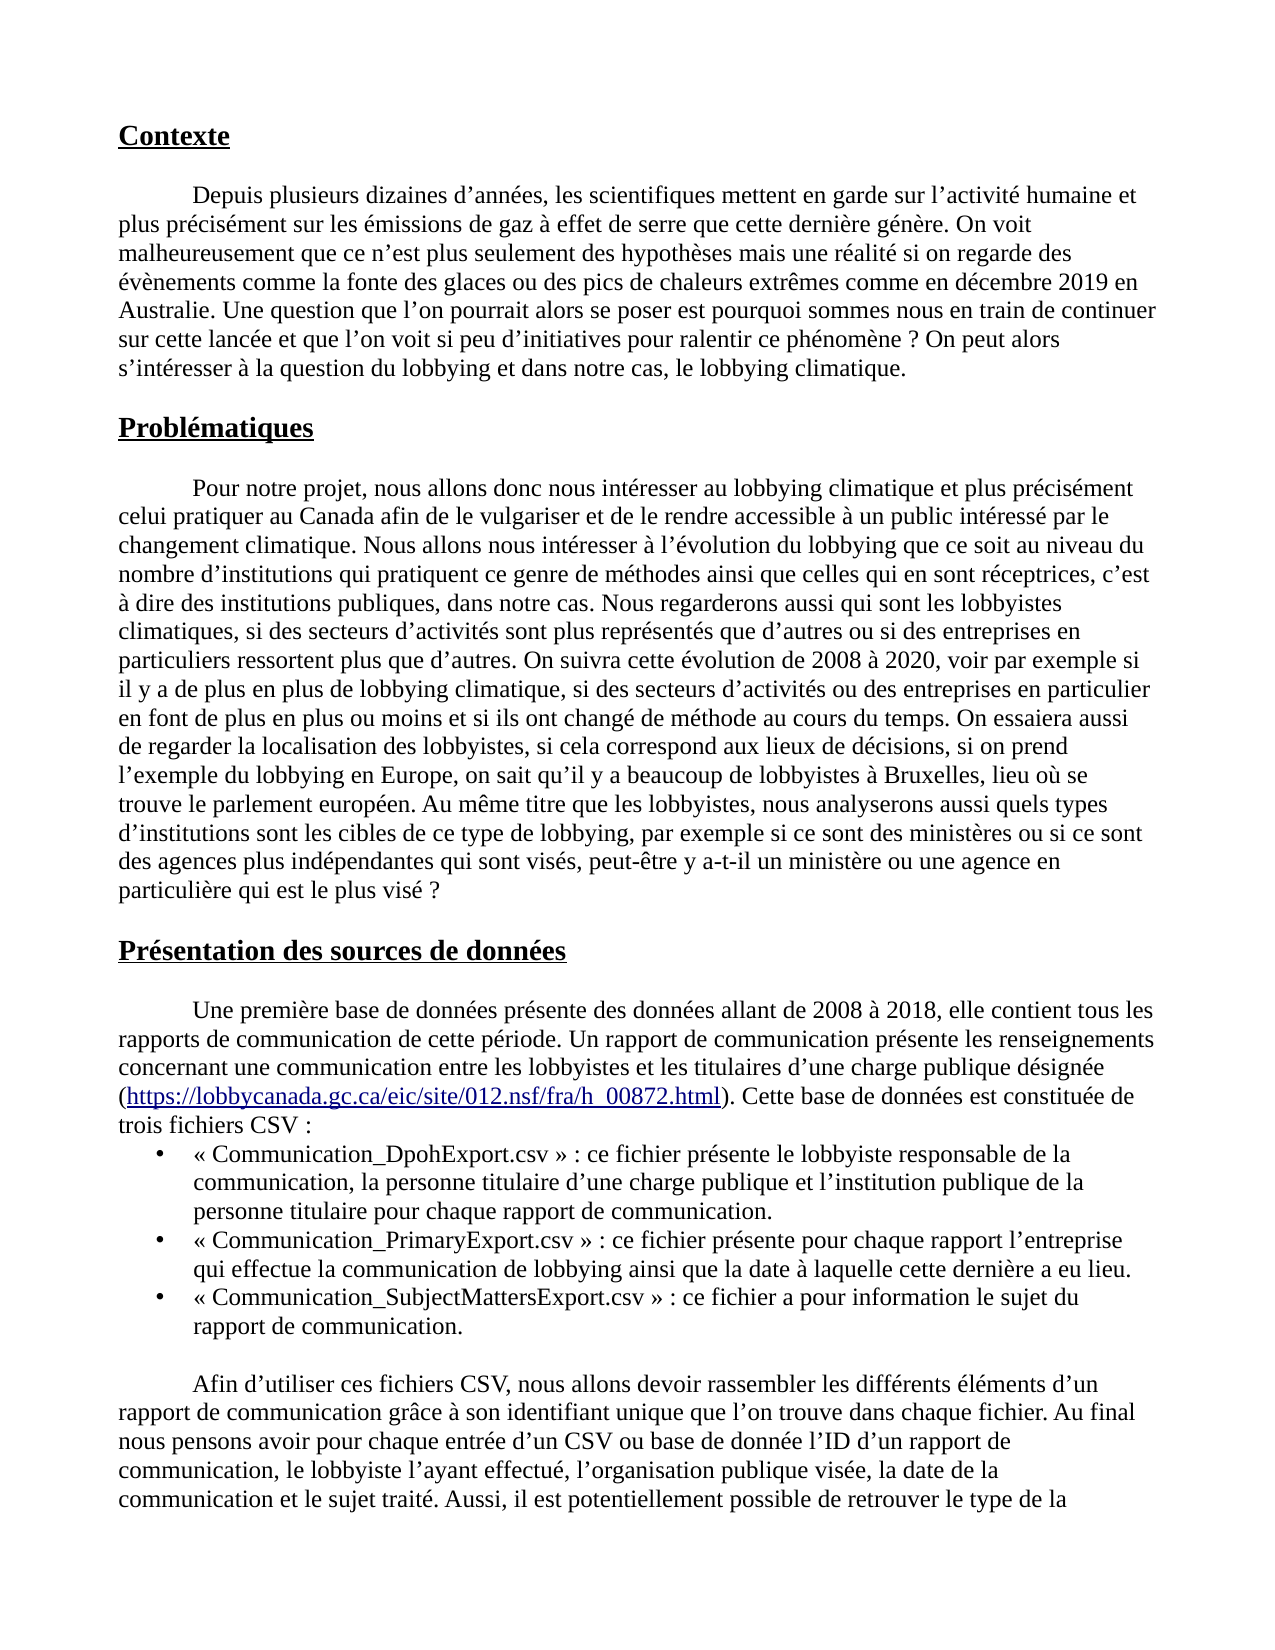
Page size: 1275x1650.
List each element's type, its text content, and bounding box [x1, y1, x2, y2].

text Afin d’utiliser ces fichiers CSV, nous allons devoir rassembler les différents éléments d’un rapport de communication grâce à son identifiant unique que l’on trouve dans chaque fichier. Au final nous pensons avoir pour chaque entrée d’un CSV ou base de donnée l’ID d’un rapport de communication, le lobbyiste l’ayant effectué, l’organisation publique visée, la date de la communication et le sujet traité. Aussi, il est potentiellement possible de retrouver le type de la [118, 1369, 1157, 1512]
text Depuis plusieurs dizaines d’années, les scientifiques mettent en garde sur l’activité humaine et plus précisément sur les émissions de gaz à effet de serre que cette dernière génère. On voit malheureusement que ce n’est plus seulement des hypothèses mais une réalité si on regarde des évènements comme la fonte des glaces ou des pics de chaleurs extrêmes comme en décembre 2019 en Australie. Une question que l’on pourrait alors se poser est pourquoi sommes nous en train de continuer sur cette lancée et que l’on voit si peu d’initiatives pour ralentir ce phénomène ? On peut alors s’intéresser à la question du lobbying et dans notre cas, le lobbying climatique. [118, 180, 1157, 382]
text Présentation des sources de données [118, 933, 1157, 966]
text Pour notre projet, nous allons donc nous intéresser au lobbying climatique et plus précisément celui pratiquer au Canada afin de le vulgariser et de le rendre accessible à un public intéressé par le changement climatique. Nous allons nous intéresser à l’évolution du lobbying que ce soit au niveau du nombre d’institutions qui pratiquent ce genre de méthodes ainsi que celles qui en sont réceptrices, c’est à dire des institutions publiques, dans notre cas. Nous regarderons aussi qui sont les lobbyistes climatiques, si des secteurs d’activités sont plus représentés que d’autres ou si des entreprises en particuliers ressortent plus que d’autres. On suivra cette évolution de 2008 à 2020, voir par exemple si il y a de plus en plus de lobbying climatique, si des secteurs d’activités ou des entreprises en particulier en font de plus en plus ou moins et si ils ont changé de méthode au cours du temps. On essaiera aussi de regarder la localisation des lobbyistes, si cela correspond aux lieux de décisions, si on prend l’exemple du lobbying en Europe, on sait qu’il y a beaucoup de lobbyistes à Bruxelles, lieu où se trouve le parlement européen. Au même titre que les lobbyistes, nous analyserons aussi quels types d’institutions sont les cibles de ce type de lobbying, par exemple si ce sont des ministères ou si ce sont des agences plus indépendantes qui sont visés, peut-être y a-t-il un ministère ou une agence en particulière qui est le plus visé ? [118, 473, 1157, 904]
list « Communication_PrimaryExport.csv » : ce fichier présente pour chaque rapport l’entreprise qui effectue la communication de lobbying ainsi que la date à laquelle cette dernière a eu lieu. [156, 1225, 1157, 1282]
text Contexte [118, 118, 1157, 152]
list « Communication_SubjectMattersExport.csv » : ce fichier a pour information le sujet du rapport de communication. [156, 1282, 1157, 1340]
text Une première base de données présente des données allant de 2008 à 2018, elle contient tous les rapports de communication de cette période. Un rapport de communication présente les renseignements concernant une communication entre les lobbyistes et les titulaires d’une charge publique désignée (https://lobbycanada.gc.ca/eic/site/012.nsf/fra/h_00872.html). Cette base de données est constituée de trois fichiers CSV : [118, 995, 1157, 1139]
list « Communication_DpohExport.csv » : ce fichier présente le lobbyiste responsable de la communication, la personne titulaire d’une charge publique et l’institution publique de la personne titulaire pour chaque rapport de communication. [156, 1139, 1157, 1225]
text Problématiques [118, 410, 1157, 444]
